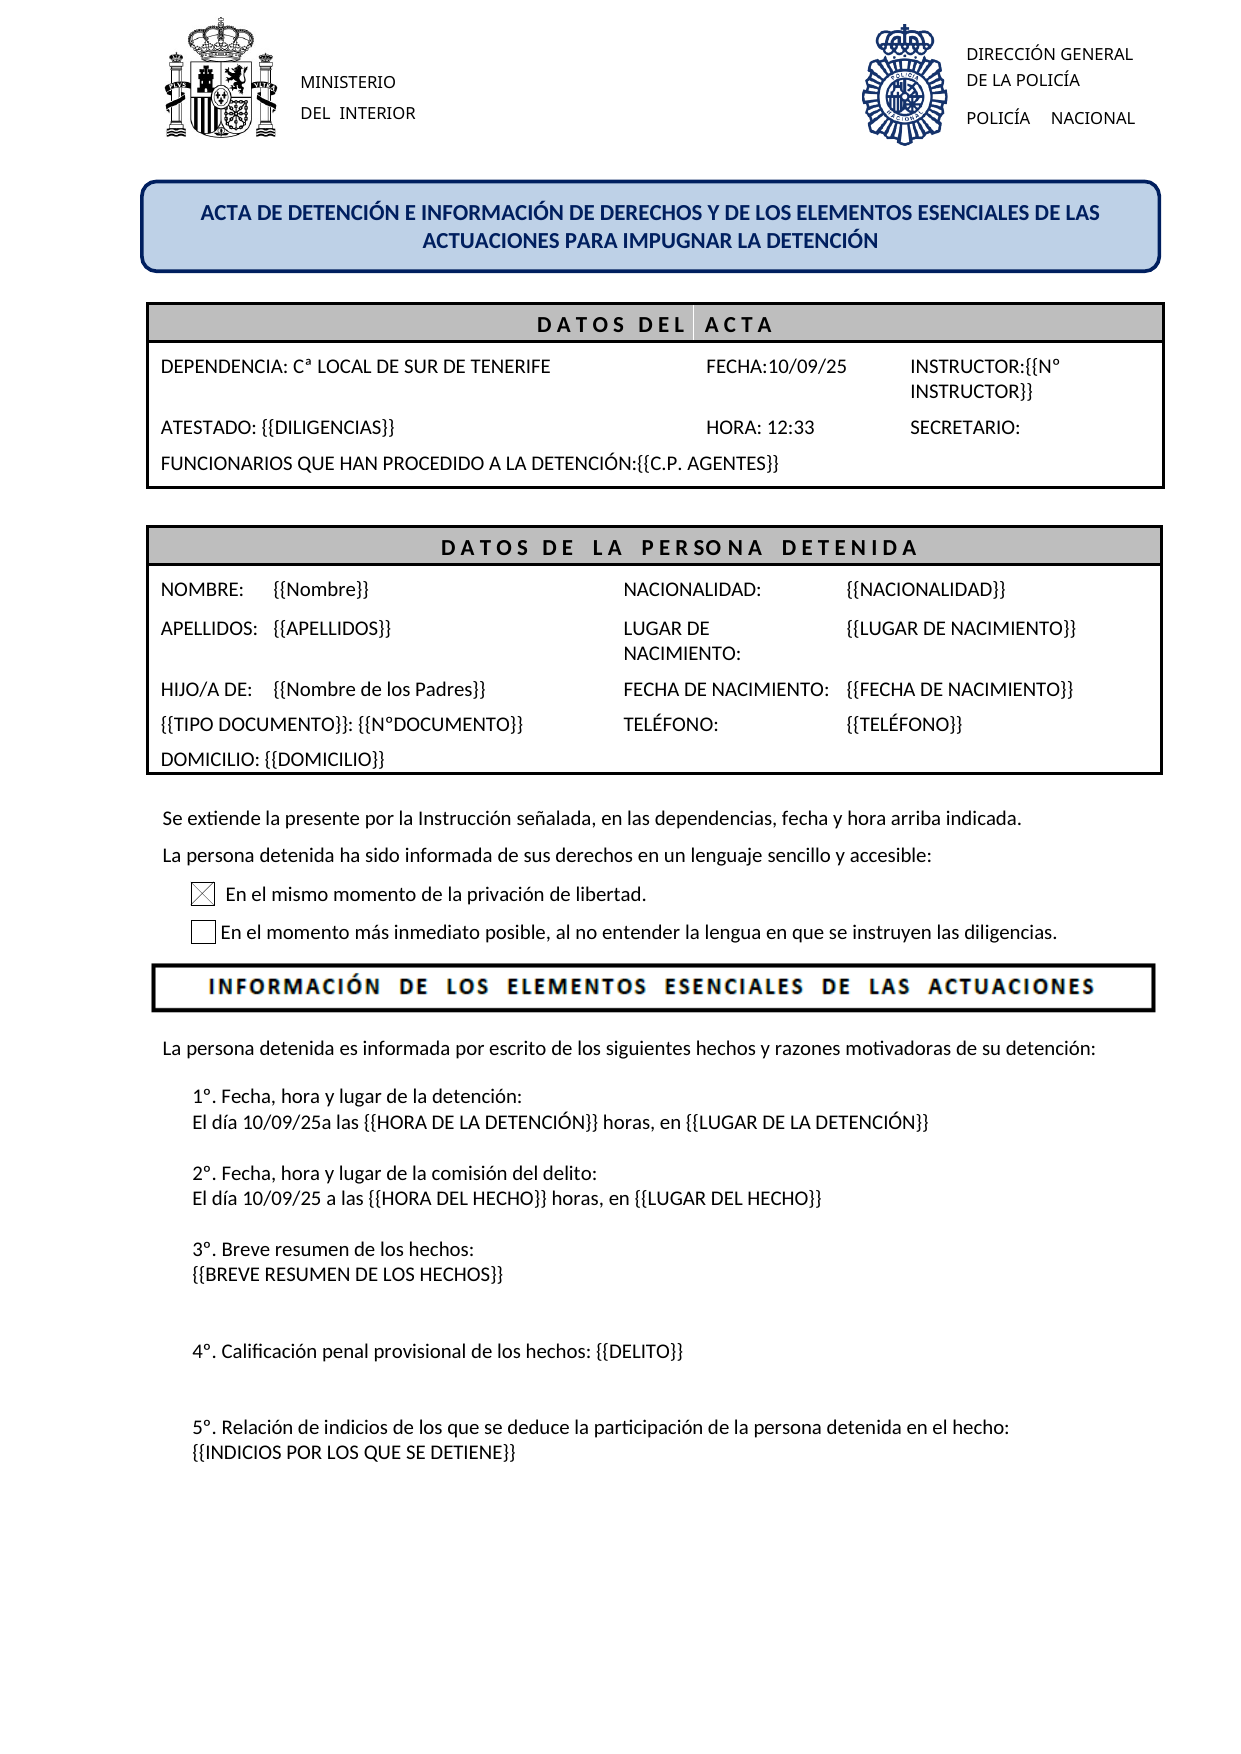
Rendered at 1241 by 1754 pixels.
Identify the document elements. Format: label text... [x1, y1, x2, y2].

text 2º. Fecha, hora y lugar de la comisión del delito: [192, 1160, 1211, 1185]
text 3º. Breve resumen de los hechos: [192, 1236, 1211, 1262]
text El día 10/09/25 a las {{HORA DEL HECHO}} horas, en {{LUGAR DEL HECHO}} [192, 1185, 1211, 1211]
table_cell HIJO/A DE: [149, 666, 260, 701]
table_cell FUNCIONARIOS QUE HAN PROCEDIDO A LA DETENCIÓN:{{C.P. AGENTES}} [149, 440, 1162, 486]
table_cell APELLIDOS: [149, 605, 260, 666]
table_cell HORA: 12:32 [694, 404, 897, 440]
table_cell {{Nombre de los Padres}} [260, 666, 611, 701]
table_cell {{LUGAR DE NACIMIENTO}} [834, 605, 1160, 666]
table_cell {{TELÉFONO}} [834, 701, 1160, 737]
table_cell SECRETARIO: [898, 404, 1162, 440]
text 4º. Calificación penal provisional de los hechos: {{DELITO}} [192, 1338, 1211, 1363]
text MINISTERIO DEL INTERIOR [300, 71, 429, 124]
table_cell FECHA DE NACIMIENTO: [611, 666, 834, 701]
table_cell TELÉFONO: [611, 701, 834, 737]
text 1º. Fecha, hora y lugar de la detención: [192, 1084, 1211, 1109]
table_cell ATESTADO: {{DILIGENCIAS}} [149, 404, 693, 440]
table_header A C T A [694, 305, 1162, 340]
text La persona detenida es informada por escrito de los siguientes hechos y razones motivadoras de su detención: [162, 1036, 1211, 1061]
table_cell DOMICILIO: {{DOMICILIO}} [149, 737, 1160, 772]
table_cell {{FECHA DE NACIMIENTO}} [834, 666, 1160, 701]
table_cell {{APELLIDOS}} [260, 605, 611, 666]
text 5º. Relación de indicios de los que se deduce la participación de la persona detenida en el hecho: [192, 1414, 1211, 1439]
table_header D A T O S D E L A P E R SO N A D E T E N I D A [149, 528, 1160, 563]
text En el mismo momento de la privación de libertad. [214, 881, 1211, 906]
picture [164, 16, 278, 138]
table_header D A T O S D E L [149, 305, 693, 340]
picture [862, 24, 948, 146]
text {{INDICIOS POR LOS QUE SE DETIENE}} [192, 1439, 1211, 1465]
text En el momento más inmediato posible, al no entender la lengua en que se instruyen las diligencias. [190, 919, 1211, 944]
table_cell INSTRUCTOR:{{Nº INSTRUCTOR}} [898, 343, 1162, 404]
table_cell LUGAR DE NACIMIENTO: [611, 605, 834, 666]
text {{BREVE RESUMEN DE LOS HECHOS}} [192, 1262, 1211, 1287]
table_cell NOMBRE: [149, 566, 260, 605]
table_cell {{NACIONALIDAD}} [834, 566, 1160, 605]
table_cell {{Nombre}} [260, 566, 611, 605]
text Se extiende la presente por la Instrucción señalada, en las dependencias, fecha y hora arriba indicada. La persona detenida ha sido informada de sus derechos en un lenguaje sencillo y accesible: [162, 805, 1026, 868]
text POLICÍA NACIONAL [966, 107, 1211, 130]
table_cell DEPENDENCIA: Cª LOCAL DE SUR DE TENERIFE [149, 343, 693, 404]
text DIRECCIÓN GENERAL DE LA POLICÍA [966, 42, 1146, 91]
text El día 10/09/25a las {{HORA DE LA DETENCIÓN}} horas, en {{LUGAR DE LA DETENCIÓN}} [192, 1109, 1211, 1134]
table_cell NACIONALIDAD: [611, 566, 834, 605]
table_cell {{TIPO DOCUMENTO}}: {{NºDOCUMENTO}} [149, 701, 611, 737]
picture [149, 958, 1160, 1018]
table_cell FECHA:10/09/25 [694, 343, 897, 404]
